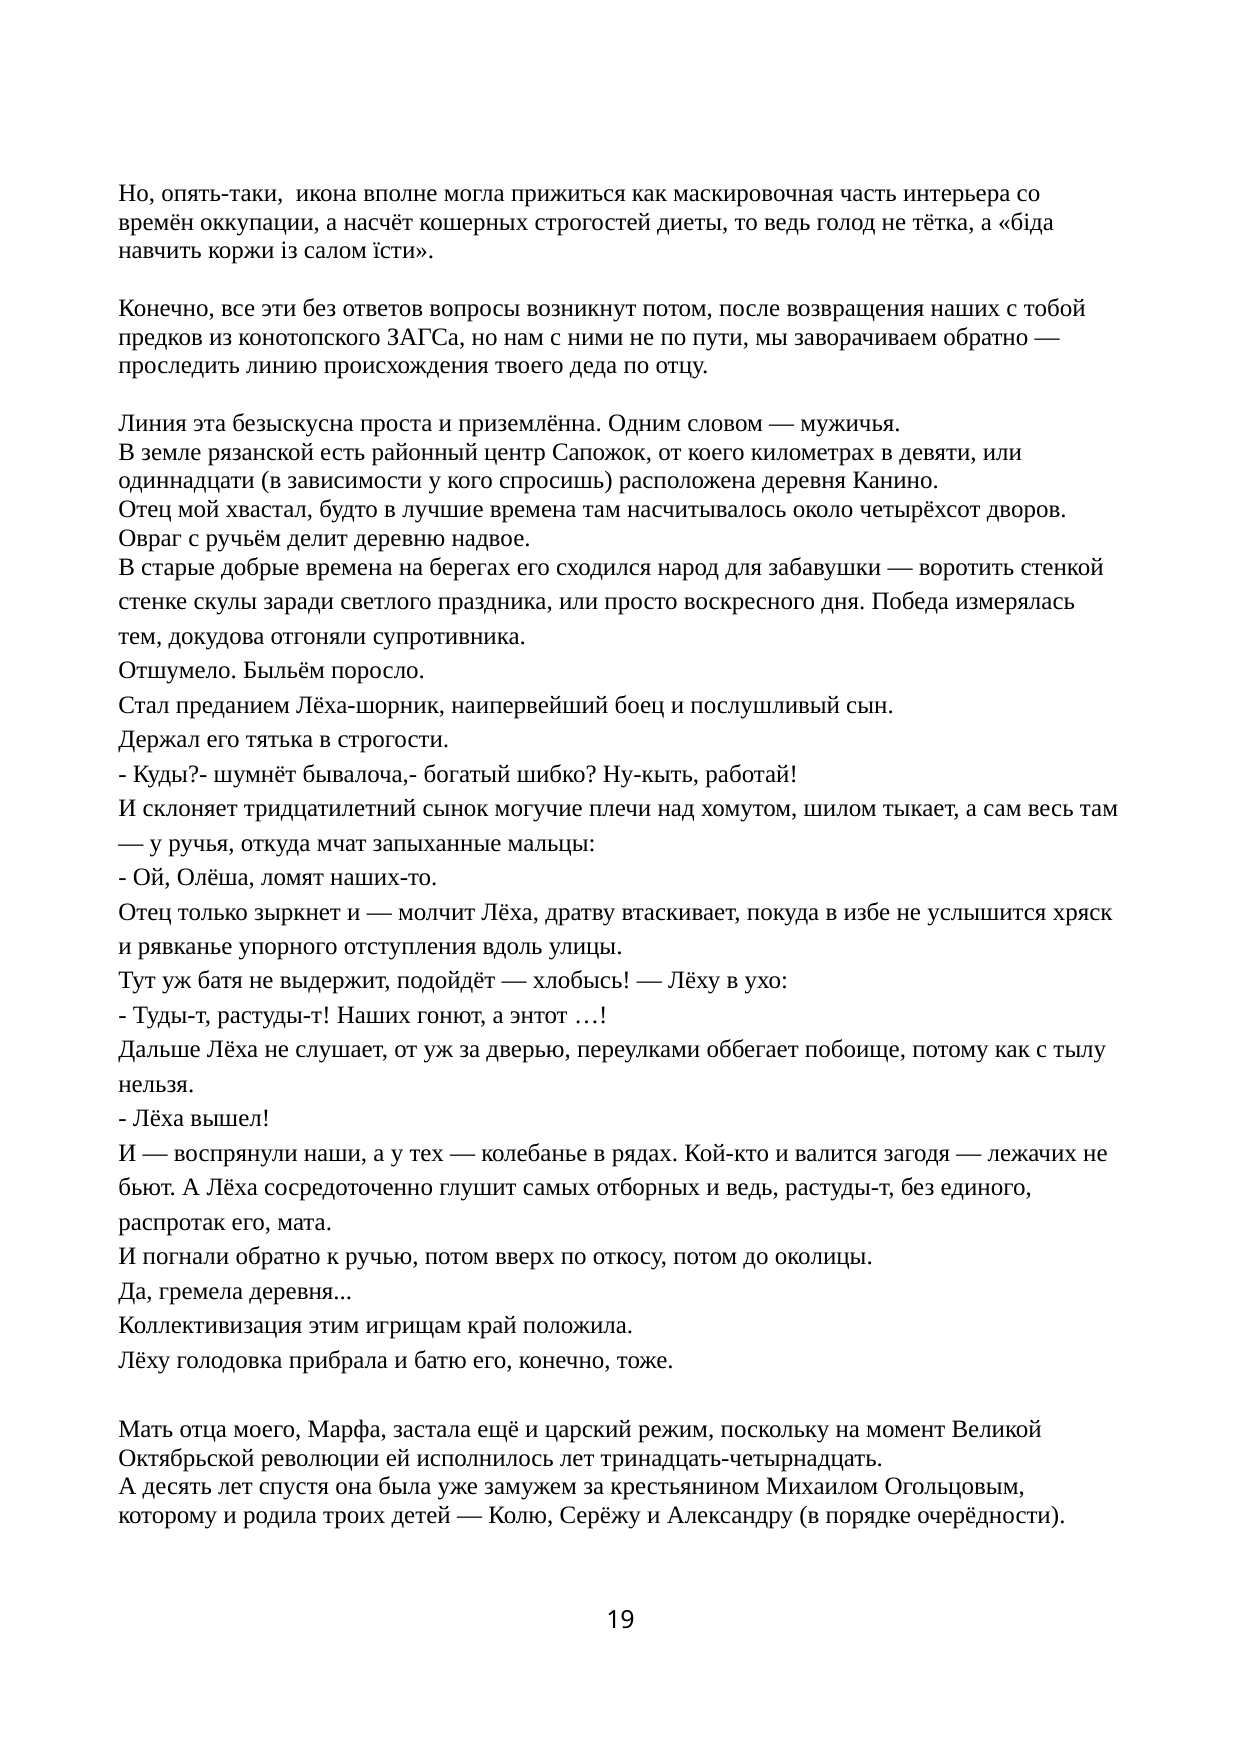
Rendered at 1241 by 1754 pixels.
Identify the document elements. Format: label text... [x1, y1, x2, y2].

text Овраг с ручьём делит деревню надвое. [118, 523, 1122, 552]
text Держал его тятька в строгости. [118, 724, 1122, 753]
text Тут уж батя не выдержит, подойдёт — хлобысь! — Лёху в ухо: [118, 966, 1122, 994]
text Отшумело. Быльём поросло. [118, 655, 1122, 684]
text В старые добрые времена на берегах его сходился народ для забавушки — воротить стенкой стенке скулы заради светлого праздника, или просто воскресного дня. Победа измерялась тем, докудова отгоняли супротивника. [118, 552, 1122, 649]
text Отец только зыркнет и — молчит Лёха, дратву втаскивает, покуда в избе не услышится хряск и рявканье упорного отступления вдоль улицы. [118, 897, 1122, 960]
text А десять лет спустя она была уже замужем за крестьянином Михаилом Огольцовым, которому и родила троих детей — Колю, Серёжу и Александру (в порядке очерёдности). [118, 1471, 1122, 1529]
text Конечно, все эти без ответов вопросы возникнут потом, после возвращения наших с тобой предков из конотопского ЗАГСа, но нам с ними не по пути, мы заворачиваем обратно — проследить линию происхождения твоего деда по отцу. [118, 293, 1122, 379]
text Коллективизация этим игрищам край положила. [118, 1310, 1122, 1339]
text - Ой, Олёша, ломят наших-то. [118, 862, 1122, 891]
text Стал преданием Лёха-шорник, наипервейший боец и послушливый сын. [118, 690, 1122, 718]
text Лёху голодовка прибрала и батю его, конечно, тоже. [118, 1345, 1122, 1374]
text - Лёха вышел! [118, 1103, 1122, 1132]
text Мать отца моего, Марфа, застала ещё и царский режим, поскольку на момент Великой Октябрьской революции ей исполнилось лет тринадцать-четырнадцать. [118, 1414, 1122, 1471]
text Но, опять-таки, икона вполне могла прижиться как маскировочная часть интерьера со времён оккупации, а насчёт кошерных строгостей диеты, то ведь голод не тётка, а «бiда навчить коржи iз салом їсти». [118, 178, 1122, 264]
text Отец мой хвастал, будто в лучшие времена там насчитывалось около четырёхсот дворов. [118, 494, 1122, 523]
text И склоняет тридцатилетний сынок могучие плечи над хомутом, шилом тыкает, а сам весь там — у ручья, откуда мчат запыханные мальцы: [118, 793, 1122, 856]
text Линия эта безыскусна проста и приземлённа. Одним словом — мужичья. [118, 408, 1122, 437]
text - Куды?- шумнёт бывалоча,- богатый шибко? Ну-кыть, работай! [118, 759, 1122, 787]
text И — воспрянули наши, а у тех — колебанье в рядах. Кой-кто и валится загодя — лежачих не бьют. А Лёха сосредоточенно глушит самых отборных и ведь, растуды-т, без единого, распротак его, мата. [118, 1138, 1122, 1236]
text Дальше Лёха не слушает, от уж за дверью, переулками оббегает побоище, потому как с тылу нельзя. [118, 1034, 1122, 1098]
text И погнали обратно к ручью, потом вверх по откосу, потом до околицы. [118, 1241, 1122, 1270]
text - Туды-т, растуды-т! Наших гонют, а энтот …! [118, 1000, 1122, 1029]
text Да, гремела деревня... [118, 1276, 1122, 1305]
text В земле рязанской есть районный центр Сапожок, от коего километрах в девяти, или одиннадцати (в зависимости у кого спросишь) расположена деревня Канино. [118, 437, 1122, 494]
